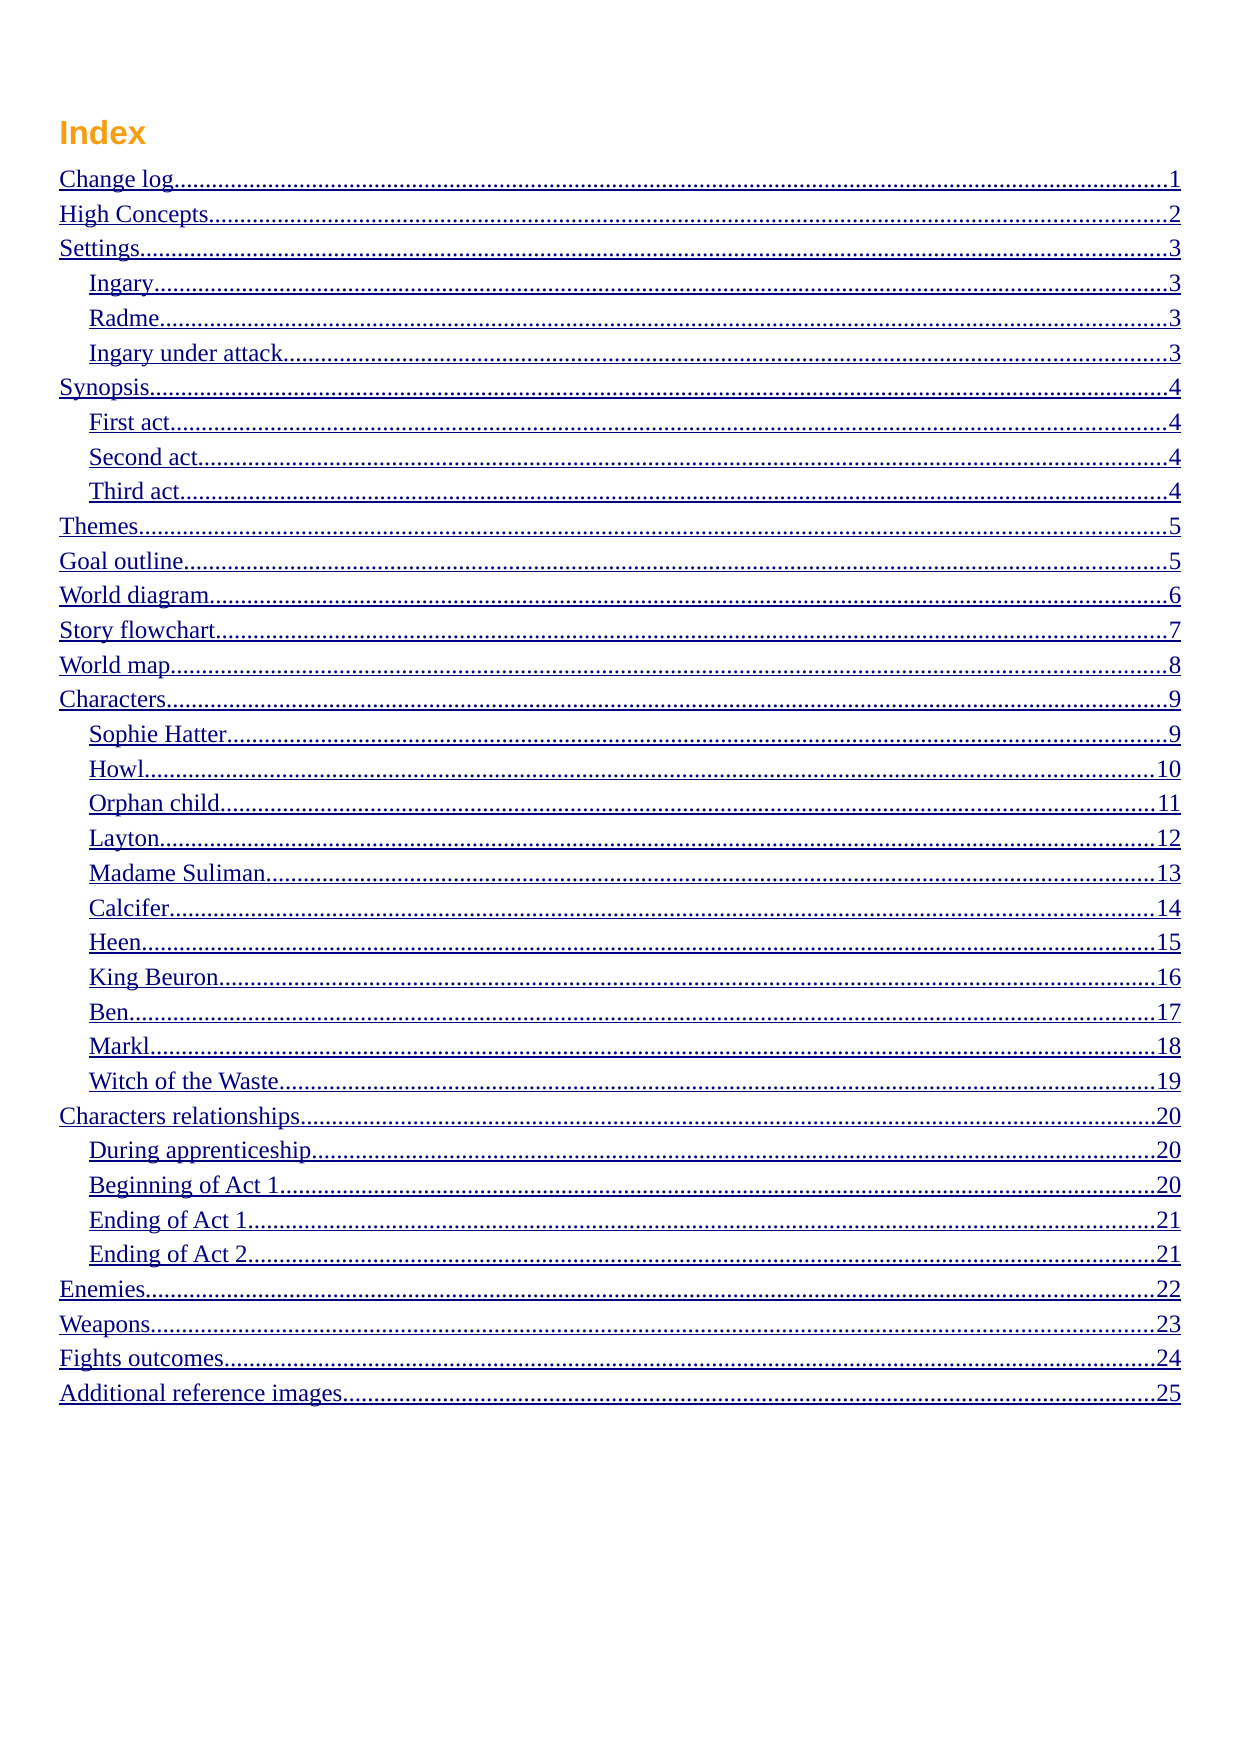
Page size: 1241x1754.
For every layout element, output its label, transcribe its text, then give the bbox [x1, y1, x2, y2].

text During apprenticeship 20 [88, 1135, 1181, 1160]
text Characters 9 [59, 684, 1181, 709]
text High Concepts 2 [59, 199, 1181, 224]
text Sophie Hatter 9 [88, 719, 1181, 744]
text Ending of Act 1 21 [88, 1205, 1181, 1230]
text Story flowchart 7 [59, 615, 1181, 640]
text Calcifer 14 [88, 893, 1181, 918]
text Synopsis 4 [59, 372, 1181, 397]
text World diagram 6 [59, 580, 1181, 605]
text Characters relationships 20 [59, 1101, 1181, 1126]
text First act 4 [88, 407, 1181, 432]
text Ingary 3 [88, 268, 1181, 293]
text Witch of the Waste 19 [88, 1066, 1181, 1091]
subtitle Index [59, 113, 1181, 152]
text Settings 3 [59, 233, 1181, 258]
text World map 8 [59, 650, 1181, 675]
text Enemies 22 [59, 1274, 1181, 1299]
text Additional reference images 25 [59, 1378, 1181, 1403]
text Radme 3 [88, 303, 1181, 328]
text Second act 4 [88, 442, 1181, 467]
text Orphan child 11 [88, 788, 1181, 813]
text Markl 18 [88, 1031, 1181, 1056]
text King Beuron 16 [88, 962, 1181, 987]
text Themes 5 [59, 511, 1181, 536]
text Beginning of Act 1 20 [88, 1170, 1181, 1195]
text Goal outline 5 [59, 546, 1181, 571]
text Ben 17 [88, 997, 1181, 1022]
text Madame Suliman 13 [88, 858, 1181, 883]
text Howl 10 [88, 754, 1181, 779]
text Heen 15 [88, 927, 1181, 952]
text Change log 1 [59, 164, 1181, 189]
text Weapons 23 [59, 1309, 1181, 1334]
text Ingary under attack 3 [88, 338, 1181, 363]
text Fights outcomes 24 [59, 1343, 1181, 1368]
text Third act 4 [88, 476, 1181, 501]
text Layton 12 [88, 823, 1181, 848]
text Ending of Act 2 21 [88, 1239, 1181, 1264]
